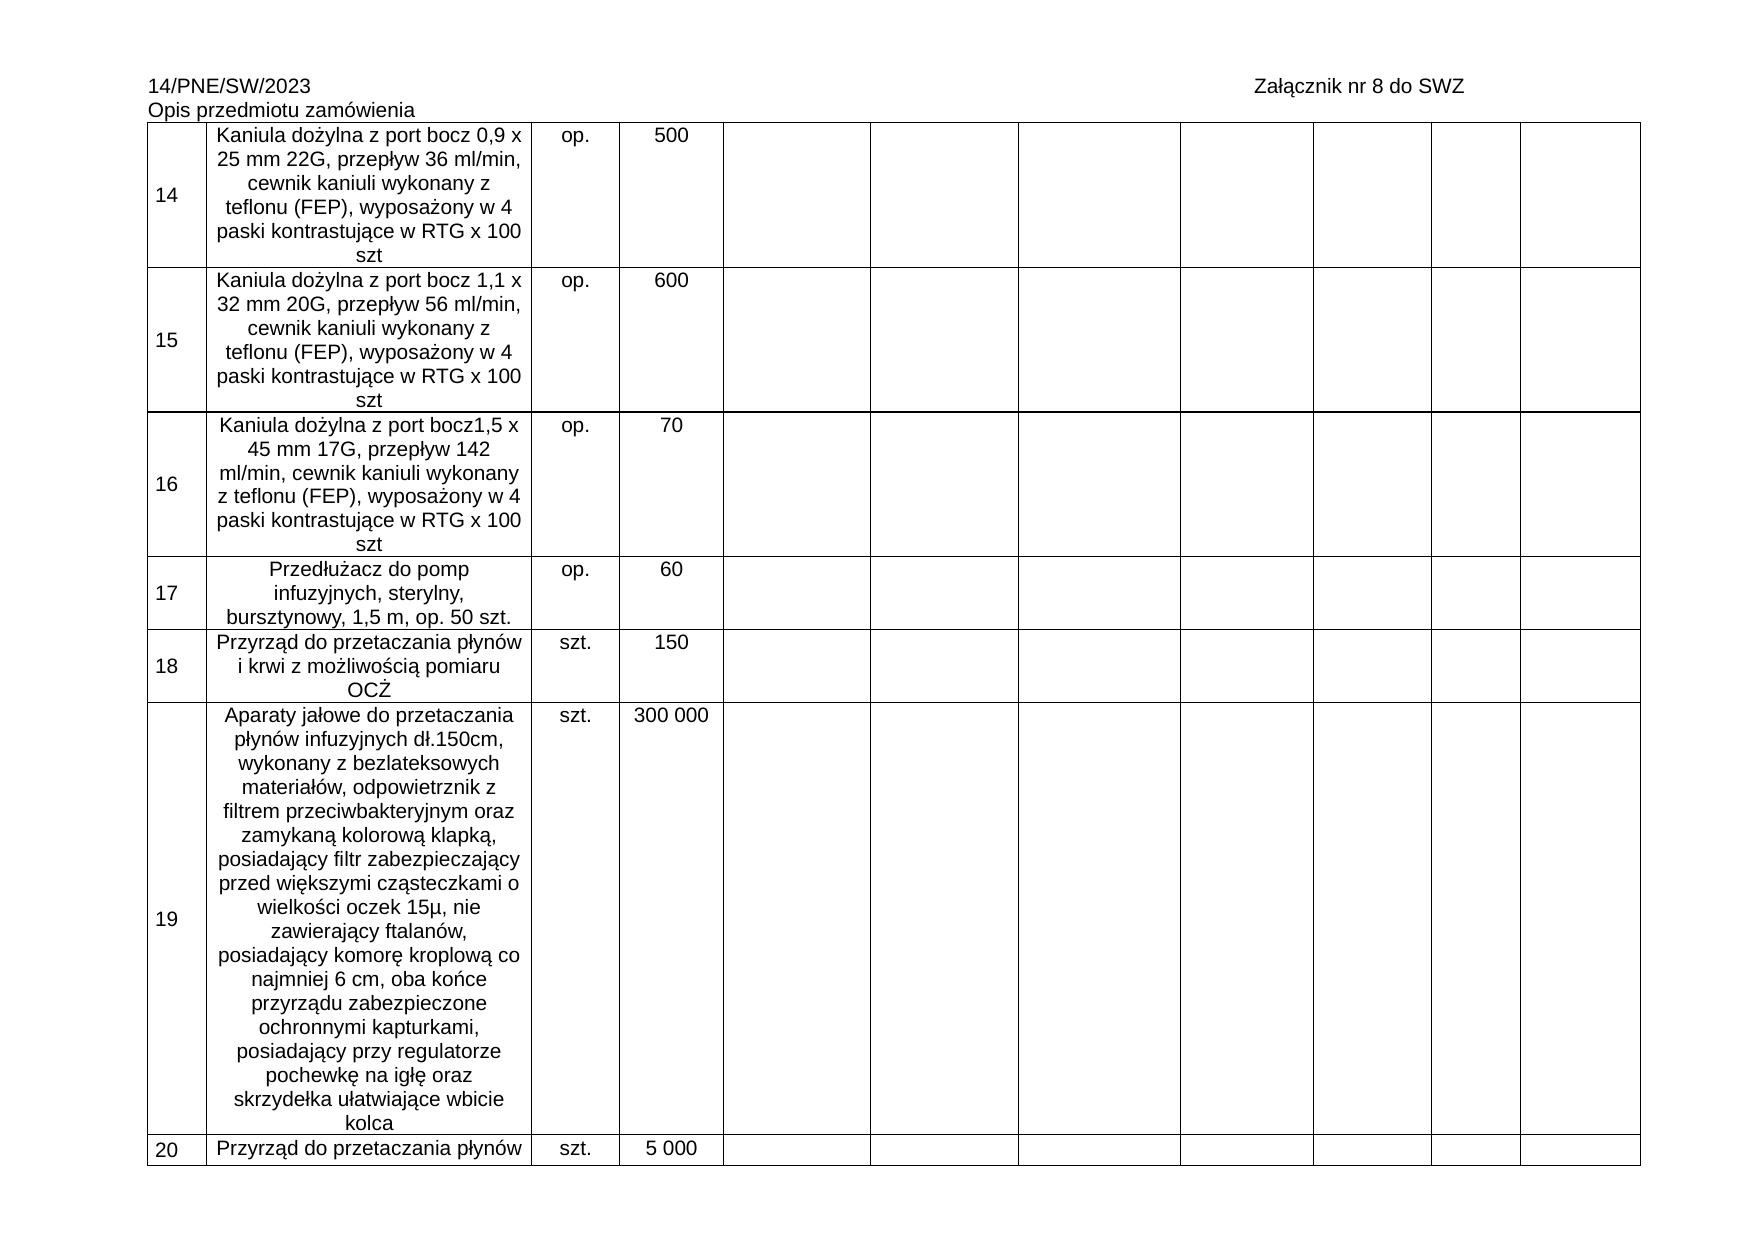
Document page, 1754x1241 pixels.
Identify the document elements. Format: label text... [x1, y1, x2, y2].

table_cell Przyrząd do przetaczania płynów [207, 1135, 531, 1165]
table_cell op. [532, 123, 619, 267]
table_cell 20 [148, 1135, 206, 1165]
table_cell [1521, 1135, 1640, 1165]
table_cell 19 [148, 703, 206, 1134]
table_cell Kaniula dożylna z port bocz 0,9 x 25 mm 22G, przepływ 36 ml/min, cewnik kaniuli wykonany z teflonu (FEP), wyposażony w 4 paski kontrastujące w RTG x 100 szt [207, 123, 531, 267]
table_cell [1521, 123, 1640, 267]
table_cell szt. [532, 1135, 619, 1165]
table_cell [1181, 630, 1313, 702]
table_cell [1314, 557, 1431, 629]
table_cell [1432, 703, 1520, 1134]
table_cell Aparaty jałowe do przetaczania płynów infuzyjnych dł.150cm, wykonany z bezlateksowych materiałów, odpowietrznik z filtrem przeciwbakteryjnym oraz zamykaną kolorową klapką, posiadający filtr zabezpieczający przed większymi cząsteczkami o wielkości oczek 15µ, nie zawierający ftalanów, posiadający komorę kroplową co najmniej 6 cm, oba końce przyrządu zabezpieczone ochronnymi kapturkami, posiadający przy regulatorze pochewkę na igłę oraz skrzydełka ułatwiające wbicie kolca [207, 703, 531, 1134]
table_cell [1521, 703, 1640, 1134]
table_cell [1521, 557, 1640, 629]
table_cell [1019, 630, 1180, 702]
table_cell Kaniula dożylna z port bocz1,5 x 45 mm 17G, przepływ 142 ml/min, cewnik kaniuli wykonany z teflonu (FEP), wyposażony w 4 paski kontrastujące w RTG x 100 szt [207, 413, 531, 556]
table_cell 600 [620, 268, 723, 411]
table_cell op. [532, 268, 619, 411]
table_cell [724, 630, 870, 702]
table_cell op. [532, 557, 619, 629]
table_cell 15 [148, 268, 206, 411]
table_cell [1019, 703, 1180, 1134]
table_cell [1521, 630, 1640, 702]
table_cell 500 [620, 123, 723, 267]
table_cell 14 [148, 123, 206, 267]
table_cell [871, 413, 1018, 556]
table_cell [1314, 268, 1431, 411]
table_cell [871, 268, 1018, 411]
table_cell [1432, 268, 1520, 411]
table_cell 16 [148, 413, 206, 556]
table_cell Przyrząd do przetaczania płynów i krwi z możliwością pomiaru OCŻ [207, 630, 531, 702]
table_cell [1521, 268, 1640, 411]
table_cell [724, 703, 870, 1134]
table_cell [1019, 413, 1180, 556]
table_cell [724, 268, 870, 411]
table_cell [1019, 268, 1180, 411]
table_cell [724, 413, 870, 556]
table_cell [1432, 557, 1520, 629]
table_cell [1314, 413, 1431, 556]
table_cell [1314, 703, 1431, 1134]
table_cell Kaniula dożylna z port bocz 1,1 x 32 mm 20G, przepływ 56 ml/min, cewnik kaniuli wykonany z teflonu (FEP), wyposażony w 4 paski kontrastujące w RTG x 100 szt [207, 268, 531, 411]
table_cell [1432, 413, 1520, 556]
table_cell op. [532, 413, 619, 556]
table_cell [1019, 557, 1180, 629]
table_cell [1521, 413, 1640, 556]
table_cell [724, 557, 870, 629]
table_cell 18 [148, 630, 206, 702]
table_cell [1181, 268, 1313, 411]
table_cell [1181, 413, 1313, 556]
table_cell [1314, 630, 1431, 702]
table_cell [1181, 123, 1313, 267]
table_cell [1181, 557, 1313, 629]
table_cell [871, 123, 1018, 267]
table_cell 60 [620, 557, 723, 629]
table_cell [724, 123, 870, 267]
table_cell 300 000 [620, 703, 723, 1134]
table_cell 17 [148, 557, 206, 629]
table_cell [1314, 1135, 1431, 1165]
table_cell [1314, 123, 1431, 267]
table_cell [871, 557, 1018, 629]
table_cell 150 [620, 630, 723, 702]
table_cell szt. [532, 630, 619, 702]
table_cell [1432, 1135, 1520, 1165]
table_cell [1181, 703, 1313, 1134]
table_cell [871, 703, 1018, 1134]
table_cell 5 000 [620, 1135, 723, 1165]
table_cell [871, 1135, 1018, 1165]
table_cell [871, 630, 1018, 702]
table_cell [1432, 630, 1520, 702]
table_cell 70 [620, 413, 723, 556]
table_cell Przedłużacz do pomp infuzyjnych, sterylny, bursztynowy, 1,5 m, op. 50 szt. [207, 557, 531, 629]
table_cell [1181, 1135, 1313, 1165]
table_cell [724, 1135, 870, 1165]
table_cell szt. [532, 703, 619, 1134]
table_cell [1019, 123, 1180, 267]
table_cell [1019, 1135, 1180, 1165]
table_cell [1432, 123, 1520, 267]
